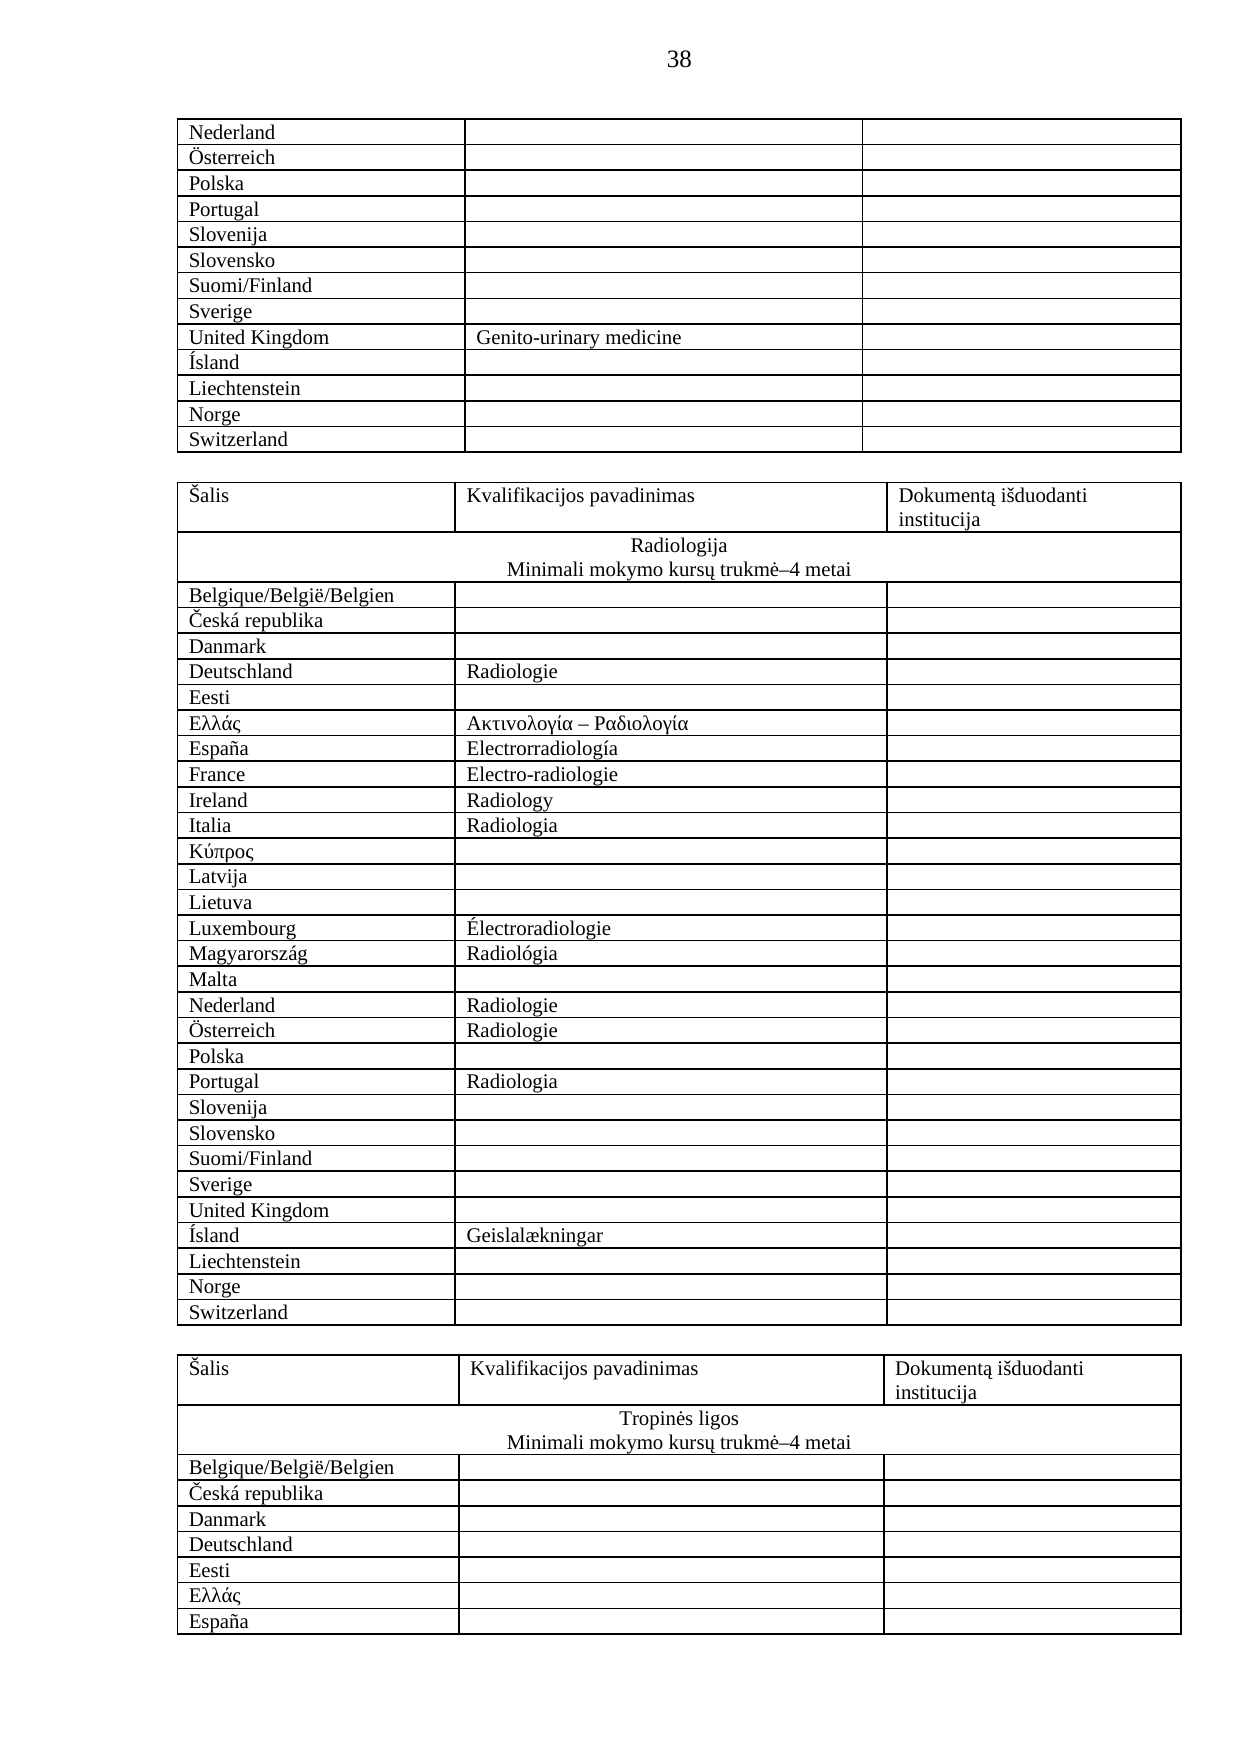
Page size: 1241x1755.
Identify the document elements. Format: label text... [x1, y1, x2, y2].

table_cell [863, 273, 1180, 297]
table_cell [888, 1121, 1180, 1145]
table_cell [456, 1300, 886, 1324]
table_cell [460, 1532, 883, 1556]
table_cell Portugal [178, 197, 464, 221]
table_cell Polska [178, 171, 464, 195]
table_cell Česká republika [178, 1481, 458, 1505]
table_cell [863, 427, 1180, 451]
table_cell Électroradiologie [456, 916, 886, 940]
table_cell Radiologia [456, 813, 886, 837]
table_cell España [178, 736, 454, 760]
table_cell [456, 865, 886, 888]
table_cell [466, 299, 862, 323]
table_cell Radiologija Minimali mokymo kursų trukmė–4 metai [178, 533, 1180, 581]
table_cell [885, 1583, 1180, 1607]
table_cell [466, 120, 862, 144]
table_cell Radiologie [456, 660, 886, 683]
table_cell [888, 685, 1180, 709]
table_cell [885, 1558, 1180, 1582]
table_cell [888, 1070, 1180, 1093]
table_cell [456, 1275, 886, 1298]
table_cell Magyarország [178, 941, 454, 965]
table_cell Danmark [178, 1507, 458, 1531]
table_cell [460, 1481, 883, 1505]
table_cell [466, 222, 862, 246]
table_cell Nederland [178, 993, 454, 1017]
table_cell Radiologie [456, 1018, 886, 1042]
table_cell Ακτιvoλoγία – Ραδιoλoγία [456, 711, 886, 735]
table_cell [888, 1223, 1180, 1247]
table_cell [456, 1172, 886, 1196]
table_cell Danmark [178, 634, 454, 658]
table_cell [885, 1609, 1180, 1633]
table_header Šalis [178, 1356, 458, 1404]
table_header Dokumentą išduodanti institucija [888, 483, 1180, 531]
table_cell Lietuva [178, 890, 454, 914]
table_cell [888, 583, 1180, 607]
table_cell Tropinės ligos Minimali mokymo kursų trukmė–4 metai [178, 1406, 1180, 1454]
table_cell [466, 171, 862, 195]
table_cell [863, 376, 1180, 400]
table_cell [888, 788, 1180, 812]
table_cell [888, 993, 1180, 1017]
table_cell Österreich [178, 1018, 454, 1042]
table_cell [460, 1455, 883, 1479]
table_cell [863, 299, 1180, 323]
table_cell [863, 402, 1180, 426]
table_cell Belgique/België/Belgien [178, 1455, 458, 1479]
table_cell [863, 248, 1180, 272]
table_cell [456, 1121, 886, 1145]
table_cell [460, 1609, 883, 1633]
table_cell [466, 350, 862, 374]
table_cell [888, 1146, 1180, 1170]
table_cell Suomi/Finland [178, 273, 464, 297]
table_cell [888, 890, 1180, 914]
table_cell Česká republika [178, 608, 454, 632]
table_cell Deutschland [178, 1532, 458, 1556]
table_cell [466, 197, 862, 221]
table_cell [456, 1044, 886, 1068]
table_cell Radiologie [456, 993, 886, 1017]
table_cell Eesti [178, 685, 454, 709]
table_cell Slovensko [178, 1121, 454, 1145]
table_cell [863, 350, 1180, 374]
table_cell Slovensko [178, 248, 464, 272]
table_cell Latvija [178, 865, 454, 888]
table_cell [456, 1146, 886, 1170]
table_cell [888, 813, 1180, 837]
table_header Kvalifikacijos pavadinimas [456, 483, 886, 531]
table_cell [466, 376, 862, 400]
table_cell [456, 685, 886, 709]
table_cell [466, 145, 862, 169]
table_cell [888, 839, 1180, 863]
table_cell Radiology [456, 788, 886, 812]
table_cell Polska [178, 1044, 454, 1068]
table_cell [460, 1558, 883, 1582]
table_cell Electrorradiología [456, 736, 886, 760]
table_cell Slovenija [178, 222, 464, 246]
table_cell [863, 145, 1180, 169]
table_cell [888, 762, 1180, 786]
table_cell [885, 1507, 1180, 1531]
table_cell Switzerland [178, 1300, 454, 1324]
table_cell [466, 402, 862, 426]
table_header Kvalifikacijos pavadinimas [460, 1356, 883, 1404]
table_cell [888, 1172, 1180, 1196]
table_cell Sverige [178, 299, 464, 323]
table_cell [456, 583, 886, 607]
table_cell [456, 839, 886, 863]
table_cell [888, 634, 1180, 658]
table_cell Κύπρος [178, 839, 454, 863]
table_cell United Kingdom [178, 1198, 454, 1222]
table_cell Electro-radiologie [456, 762, 886, 786]
table_cell Liechtenstein [178, 1249, 454, 1273]
table_cell [863, 325, 1180, 349]
table_cell [466, 273, 862, 297]
table_cell Slovenija [178, 1095, 454, 1119]
table_cell Belgique/België/Belgien [178, 583, 454, 607]
table_cell [456, 1095, 886, 1119]
table_cell [456, 890, 886, 914]
table_cell [888, 967, 1180, 991]
table_cell [885, 1481, 1180, 1505]
table_cell [888, 1018, 1180, 1042]
table_cell [888, 916, 1180, 940]
table_cell [885, 1455, 1180, 1479]
table_cell Radiológia [456, 941, 886, 965]
table_cell [888, 1275, 1180, 1298]
table_cell Geislalækningar [456, 1223, 886, 1247]
table_cell [863, 171, 1180, 195]
table_cell Österreich [178, 145, 464, 169]
table_cell Norge [178, 1275, 454, 1298]
table_cell [460, 1507, 883, 1531]
table_cell [888, 865, 1180, 888]
table_cell Portugal [178, 1070, 454, 1093]
table_cell Deutschland [178, 660, 454, 683]
table_cell France [178, 762, 454, 786]
table_cell [888, 608, 1180, 632]
table_header Šalis [178, 483, 454, 531]
table_cell [888, 1249, 1180, 1273]
table_cell Switzerland [178, 427, 464, 451]
table_cell España [178, 1609, 458, 1633]
table_cell [888, 1095, 1180, 1119]
table_cell Ireland [178, 788, 454, 812]
table_cell [888, 711, 1180, 735]
table_cell [466, 427, 862, 451]
table_cell [888, 941, 1180, 965]
table_cell [888, 1198, 1180, 1222]
table_cell Radiologia [456, 1070, 886, 1093]
table_cell Ísland [178, 1223, 454, 1247]
table_header Dokumentą išduodanti institucija [885, 1356, 1180, 1404]
table_cell Luxembourg [178, 916, 454, 940]
table_cell [863, 197, 1180, 221]
table_cell United Kingdom [178, 325, 464, 349]
table_cell Norge [178, 402, 464, 426]
table_cell [456, 1198, 886, 1222]
table_cell Eesti [178, 1558, 458, 1582]
table_cell [456, 634, 886, 658]
table_cell [460, 1583, 883, 1607]
table_cell Genito-urinary medicine [466, 325, 862, 349]
table_cell [888, 736, 1180, 760]
table_cell Suomi/Finland [178, 1146, 454, 1170]
table_cell [466, 248, 862, 272]
table_cell [456, 608, 886, 632]
table_cell [888, 660, 1180, 683]
table_cell [888, 1300, 1180, 1324]
table_cell [863, 120, 1180, 144]
table_cell [863, 222, 1180, 246]
table_cell Ελλάς [178, 1583, 458, 1607]
table_cell Ísland [178, 350, 464, 374]
table_cell Liechtenstein [178, 376, 464, 400]
table_cell Nederland [178, 120, 464, 144]
table_cell Sverige [178, 1172, 454, 1196]
table_cell [888, 1044, 1180, 1068]
table_cell Malta [178, 967, 454, 991]
table_cell [456, 967, 886, 991]
table_cell Ελλάς [178, 711, 454, 735]
table_cell Italia [178, 813, 454, 837]
table_cell [456, 1249, 886, 1273]
table_cell [885, 1532, 1180, 1556]
